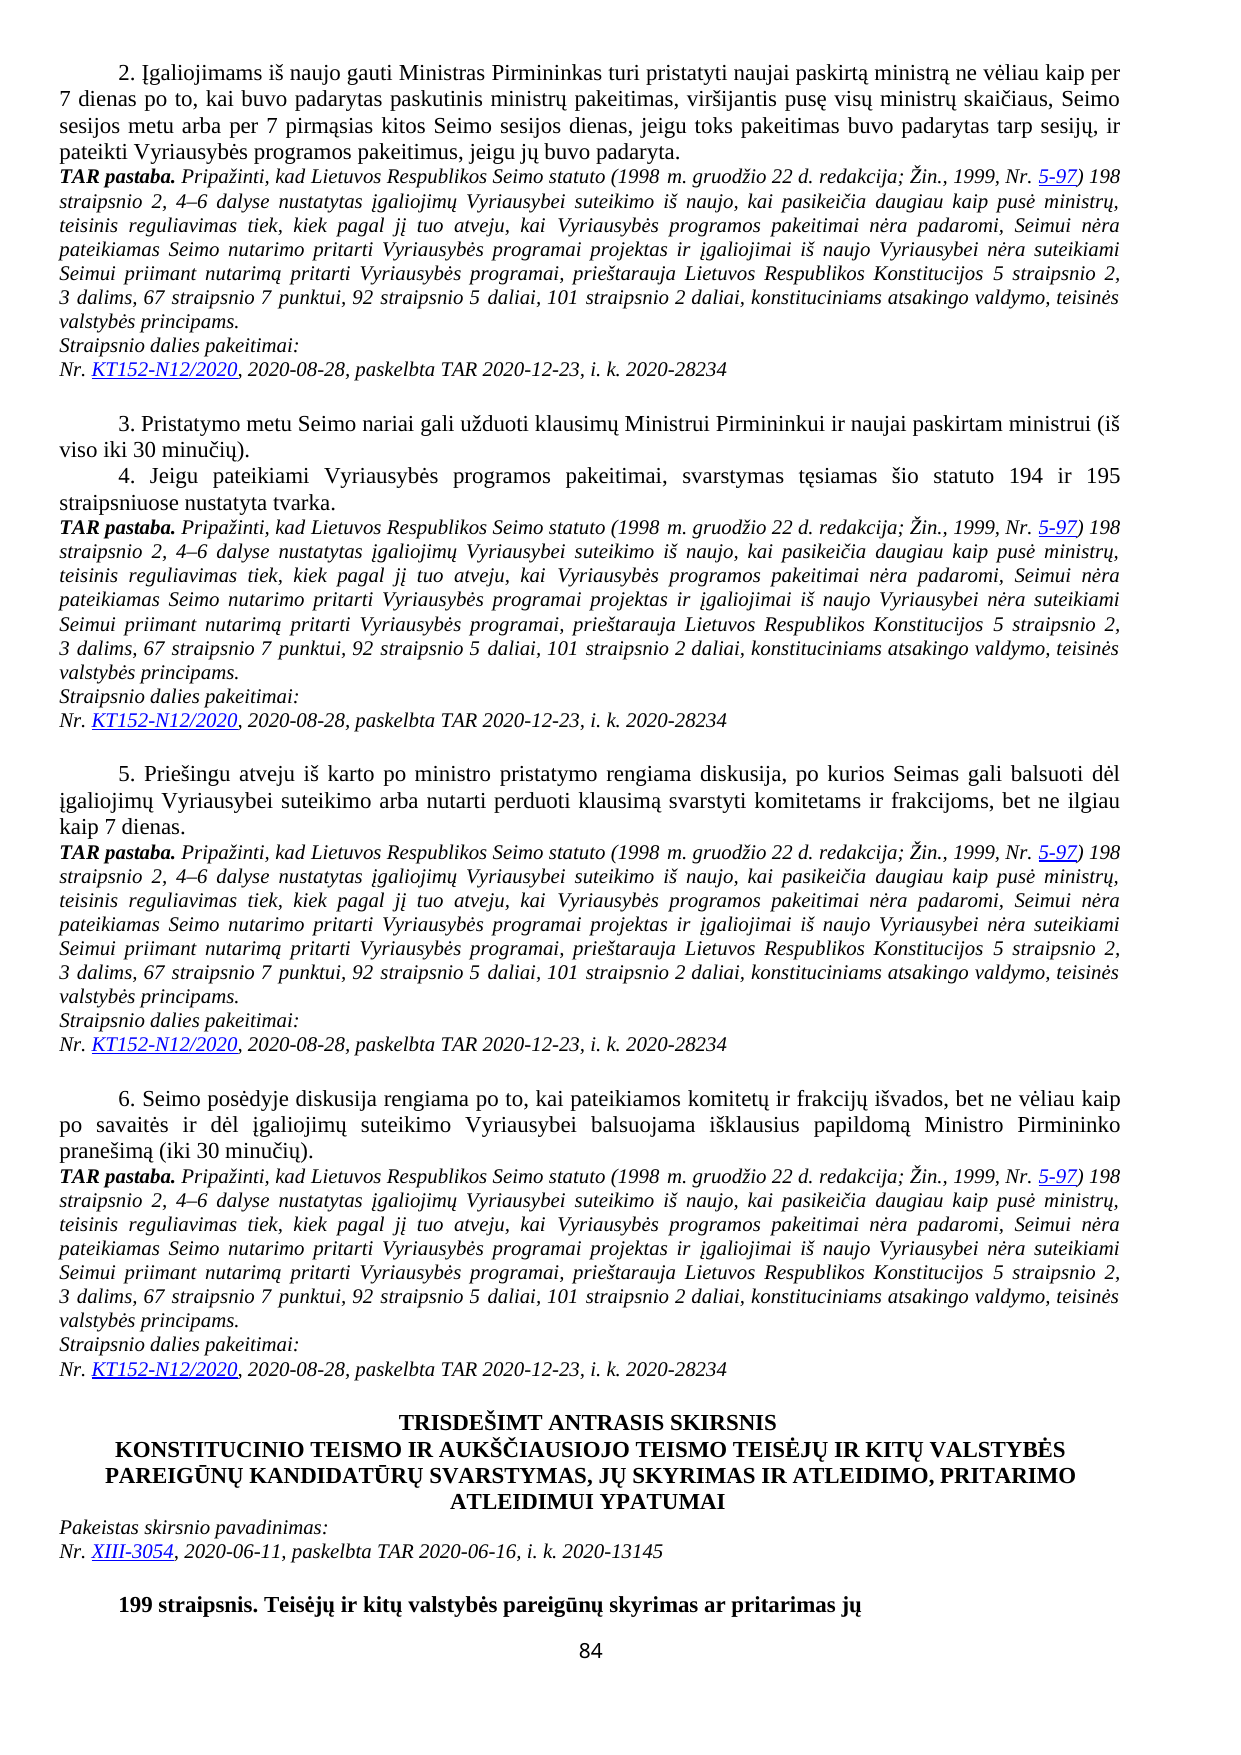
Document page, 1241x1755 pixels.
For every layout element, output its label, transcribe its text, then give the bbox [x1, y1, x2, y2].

text Nr. KT152-N12/2020, 2020-08-28, paskelbta TAR 2020-12-23, i. k. 2020-28234 [59, 357, 1122, 381]
text Nr. KT152-N12/2020, 2020-08-28, paskelbta TAR 2020-12-23, i. k. 2020-28234 [59, 708, 1122, 732]
text TAR pastaba. Pripažinti, kad Lietuvos Respublikos Seimo statuto (1998 m. gruodžio 22 d. redakcija; Žin., 1999, Nr. 5-97) 198 straipsnio 2, 4–6 dalyse nustatytas įgaliojimų Vyriausybei suteikimo iš naujo, kai pasikeičia daugiau kaip pusė ministrų, teisinis reguliavimas tiek, kiek pagal jį tuo atveju, kai Vyriausybės programos pakeitimai nėra padaromi, Seimui nėra pateikiamas Seimo nutarimo pritarti Vyriausybės programai projektas ir įgaliojimai iš naujo Vyriausybei nėra suteikiami Seimui priimant nutarimą pritarti Vyriausybės programai, prieštarauja Lietuvos Respublikos Konstitucijos 5 straipsnio 2, 3 dalims, 67 straipsnio 7 punktui, 92 straipsnio 5 daliai, 101 straipsnio 2 daliai, konstituciniams atsakingo valdymo, teisinės valstybės principams. [59, 839, 1122, 1008]
text TRISDEŠIMT ANTRASIS SKIRSNIS [59, 1409, 1122, 1436]
text Nr. KT152-N12/2020, 2020-08-28, paskelbta TAR 2020-12-23, i. k. 2020-28234 [59, 1032, 1122, 1056]
text Straipsnio dalies pakeitimai: [59, 1008, 1122, 1032]
text Nr. XIII-3054, 2020-06-11, paskelbta TAR 2020-06-16, i. k. 2020-13145 [59, 1539, 1122, 1563]
text Straipsnio dalies pakeitimai: [59, 333, 1122, 357]
text 4. Jeigu pateikiami Vyriausybės programos pakeitimai, svarstymas tęsiamas šio statuto 194 ir 195 straipsniuose nustatyta tvarka. [59, 462, 1122, 515]
text TAR pastaba. Pripažinti, kad Lietuvos Respublikos Seimo statuto (1998 m. gruodžio 22 d. redakcija; Žin., 1999, Nr. 5-97) 198 straipsnio 2, 4–6 dalyse nustatytas įgaliojimų Vyriausybei suteikimo iš naujo, kai pasikeičia daugiau kaip pusė ministrų, teisinis reguliavimas tiek, kiek pagal jį tuo atveju, kai Vyriausybės programos pakeitimai nėra padaromi, Seimui nėra pateikiamas Seimo nutarimo pritarti Vyriausybės programai projektas ir įgaliojimai iš naujo Vyriausybei nėra suteikiami Seimui priimant nutarimą pritarti Vyriausybės programai, prieštarauja Lietuvos Respublikos Konstitucijos 5 straipsnio 2, 3 dalims, 67 straipsnio 7 punktui, 92 straipsnio 5 daliai, 101 straipsnio 2 daliai, konstituciniams atsakingo valdymo, teisinės valstybės principams. [59, 1164, 1122, 1332]
text TAR pastaba. Pripažinti, kad Lietuvos Respublikos Seimo statuto (1998 m. gruodžio 22 d. redakcija; Žin., 1999, Nr. 5-97) 198 straipsnio 2, 4–6 dalyse nustatytas įgaliojimų Vyriausybei suteikimo iš naujo, kai pasikeičia daugiau kaip pusė ministrų, teisinis reguliavimas tiek, kiek pagal jį tuo atveju, kai Vyriausybės programos pakeitimai nėra padaromi, Seimui nėra pateikiamas Seimo nutarimo pritarti Vyriausybės programai projektas ir įgaliojimai iš naujo Vyriausybei nėra suteikiami Seimui priimant nutarimą pritarti Vyriausybės programai, prieštarauja Lietuvos Respublikos Konstitucijos 5 straipsnio 2, 3 dalims, 67 straipsnio 7 punktui, 92 straipsnio 5 daliai, 101 straipsnio 2 daliai, konstituciniams atsakingo valdymo, teisinės valstybės principams. [59, 164, 1122, 333]
text 3. Pristatymo metu Seimo nariai gali užduoti klausimų Ministrui Pirmininkui ir naujai paskirtam ministrui (iš viso iki 30 minučių). [59, 410, 1122, 462]
text Nr. KT152-N12/2020, 2020-08-28, paskelbta TAR 2020-12-23, i. k. 2020-28234 [59, 1356, 1122, 1381]
text KONSTITUCINIO TEISMO IR AUKŠČIAUSIOJO TEISMO TEISĖJŲ IR KITŲ VALSTYBĖS PAREIGŪNŲ KANDIDATŪRŲ SVARSTYMAS, JŲ SKYRIMAS IR ATLEIDIMO, PRITARIMO ATLEIDIMUI YPATUMAI [59, 1436, 1122, 1515]
text 199 straipsnis. Teisėjų ir kitų valstybės pareigūnų skyrimas ar pritarimas jų [118, 1592, 1122, 1618]
text Straipsnio dalies pakeitimai: [59, 684, 1122, 708]
text Pakeistas skirsnio pavadinimas: [59, 1515, 1122, 1539]
text 5. Priešingu atveju iš karto po ministro pristatymo rengiama diskusija, po kurios Seimas gali balsuoti dėl įgaliojimų Vyriausybei suteikimo arba nutarti perduoti klausimą svarstyti komitetams ir frakcijoms, bet ne ilgiau kaip 7 dienas. [59, 761, 1122, 839]
text 6. Seimo posėdyje diskusija rengiama po to, kai pateikiamos komitetų ir frakcijų išvados, bet ne vėliau kaip po savaitės ir dėl įgaliojimų suteikimo Vyriausybei balsuojama išklausius papildomą Ministro Pirmininko pranešimą (iki 30 minučių). [59, 1085, 1122, 1164]
text 2. Įgaliojimams iš naujo gauti Ministras Pirmininkas turi pristatyti naujai paskirtą ministrą ne vėliau kaip per 7 dienas po to, kai buvo padarytas paskutinis ministrų pakeitimas, viršijantis pusę visų ministrų skaičiaus, Seimo sesijos metu arba per 7 pirmąsias kitos Seimo sesijos dienas, jeigu toks pakeitimas buvo padarytas tarp sesijų, ir pateikti Vyriausybės programos pakeitimus, jeigu jų buvo padaryta. [59, 59, 1122, 164]
text TAR pastaba. Pripažinti, kad Lietuvos Respublikos Seimo statuto (1998 m. gruodžio 22 d. redakcija; Žin., 1999, Nr. 5-97) 198 straipsnio 2, 4–6 dalyse nustatytas įgaliojimų Vyriausybei suteikimo iš naujo, kai pasikeičia daugiau kaip pusė ministrų, teisinis reguliavimas tiek, kiek pagal jį tuo atveju, kai Vyriausybės programos pakeitimai nėra padaromi, Seimui nėra pateikiamas Seimo nutarimo pritarti Vyriausybės programai projektas ir įgaliojimai iš naujo Vyriausybei nėra suteikiami Seimui priimant nutarimą pritarti Vyriausybės programai, prieštarauja Lietuvos Respublikos Konstitucijos 5 straipsnio 2, 3 dalims, 67 straipsnio 7 punktui, 92 straipsnio 5 daliai, 101 straipsnio 2 daliai, konstituciniams atsakingo valdymo, teisinės valstybės principams. [59, 515, 1122, 684]
text Straipsnio dalies pakeitimai: [59, 1332, 1122, 1356]
